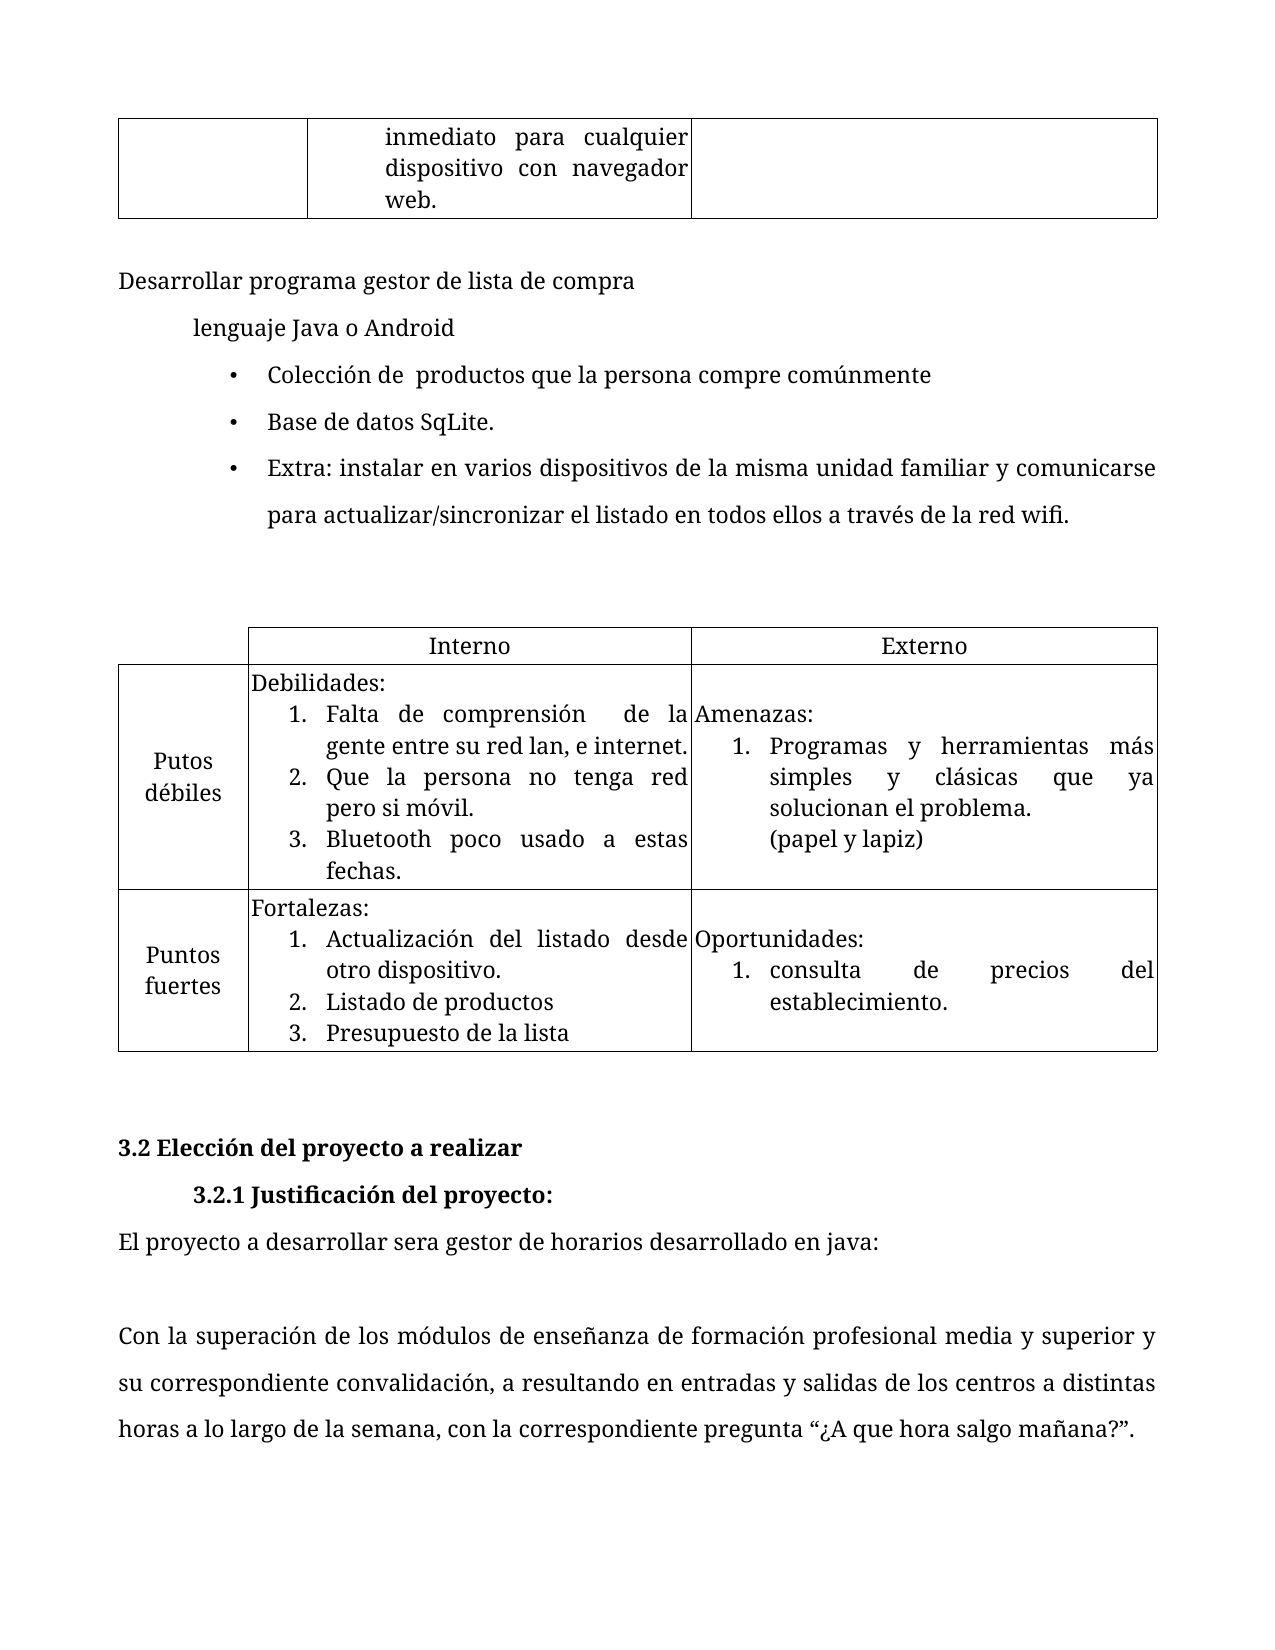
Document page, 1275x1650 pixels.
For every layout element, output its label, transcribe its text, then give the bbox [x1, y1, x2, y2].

text El proyecto a desarrollar sera gestor de horarios desarrollado en java: [118, 1226, 1157, 1257]
table_cell [692, 119, 1157, 218]
list Colección de productos que la persona compre comúnmente [229, 358, 1157, 390]
table_cell Putos débiles [119, 665, 248, 889]
text 3.2 Elección del proyecto a realizar [118, 1132, 1157, 1163]
table_header Interno [249, 628, 691, 664]
table_header [118, 627, 248, 664]
table_cell [119, 119, 307, 218]
table_cell Puntos fuertes [119, 890, 248, 1051]
text Desarrollar programa gestor de lista de compra [118, 265, 1157, 296]
text lenguaje Java o Android [118, 312, 1157, 343]
table_cell Amenazas: Programas y herramientas más simples y clásicas que ya solucionan el problema. (papel y lapiz) [692, 665, 1157, 889]
text 3.2.1 Justificación del proyecto: [118, 1179, 1157, 1210]
text Con la superación de los módulos de enseñanza de formación profesional media y superior y su correspondiente convalidación, a resultando en entradas y salidas de los centros a distintas horas a lo largo de la semana, con la correspondiente pregunta “¿A que hora salgo mañana?”. [118, 1319, 1157, 1444]
table_cell Oportunidades: consulta de precios del establecimiento. [692, 890, 1157, 1051]
table_cell Debilidades: Falta de comprensión de la gente entre su red lan, e internet. Que la persona no tenga red pero si móvil. Bluetooth poco usado a estas fechas. [249, 665, 691, 889]
table_cell inmediato para cualquier dispositivo con navegador web. [308, 119, 691, 218]
table_cell Fortalezas: Actualización del listado desde otro dispositivo. Listado de productos Presupuesto de la lista [249, 890, 691, 1051]
list Base de datos SqLite. [229, 405, 1157, 437]
table_header Externo [692, 628, 1157, 664]
list Extra: instalar en varios dispositivos de la misma unidad familiar y comunicarse para actualizar/sincronizar el listado en todos ellos a través de la red wifi. [229, 452, 1157, 530]
